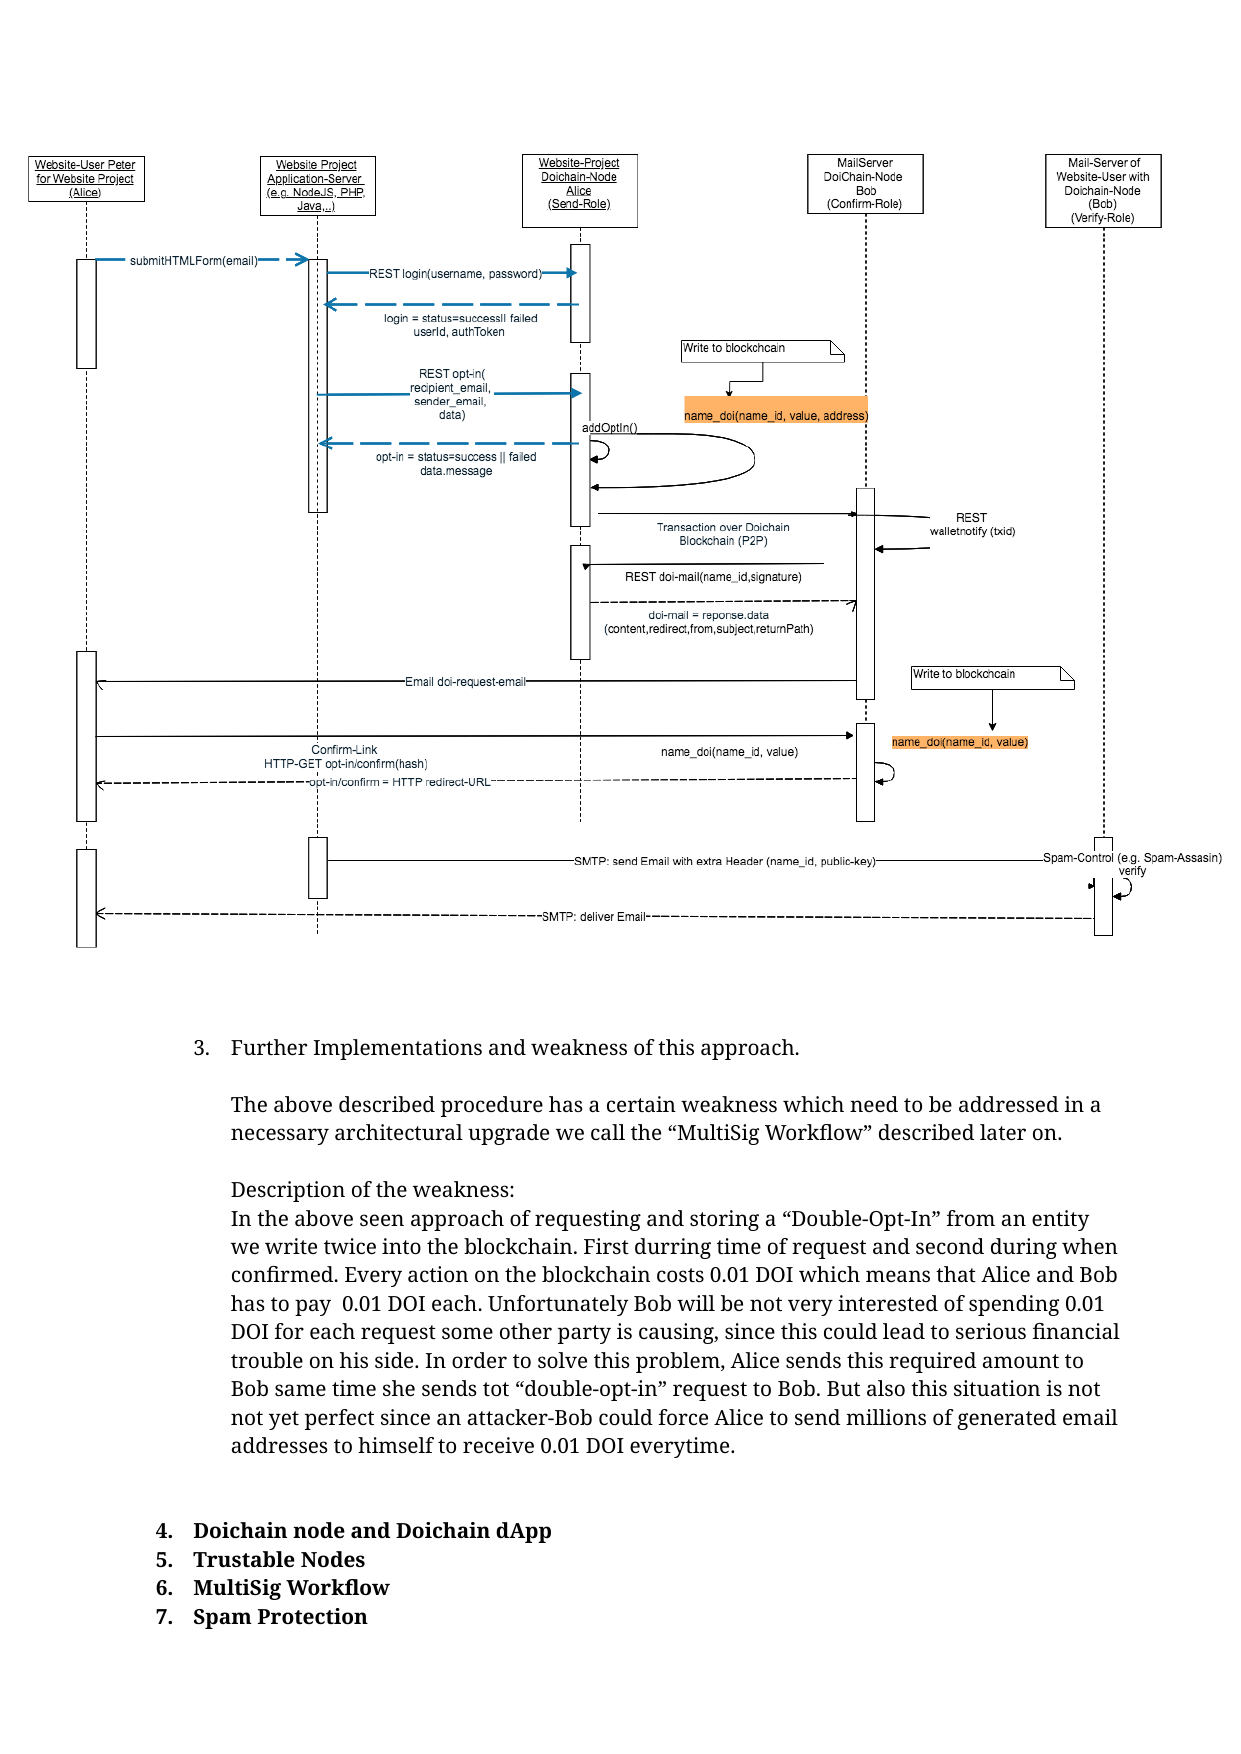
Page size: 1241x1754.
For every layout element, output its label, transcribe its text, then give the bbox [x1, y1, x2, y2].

list Trustable Nodes [156, 1545, 1122, 1573]
picture [28, 154, 1223, 948]
list In the above seen approach of requesting and storing a “Double-Opt-In” from an entity we write twice into the blockchain. First durring time of request and second during when confirmed. Every action on the blockchain costs 0.01 DOI which means that Alice and Bob has to pay 0.01 DOI each. Unfortunately Bob will be not very interested of spending 0.01 DOI for each request some other party is causing, since this could lead to serious financial trouble on his side. In order to solve this problem, Alice sends this required amount to Bob same time she sends tot “double-opt-in” request to Bob. But also this situation is not not yet perfect since an attacker-Bob could force Alice to send millions of generated email addresses to himself to receive 0.01 DOI everytime. [193, 1204, 1122, 1459]
list Further Implementations and weakness of this approach. The above described procedure has a certain weakness which need to be addressed in a necessary architectural upgrade we call the “MultiSig Workflow” described later on. [193, 1033, 1122, 1147]
list Description of the weakness: [193, 1147, 1122, 1204]
list Doichain node and Doichain dApp [156, 1516, 1122, 1545]
list MultiSig Workflow [156, 1573, 1122, 1602]
list Spam Protection [156, 1602, 1122, 1630]
